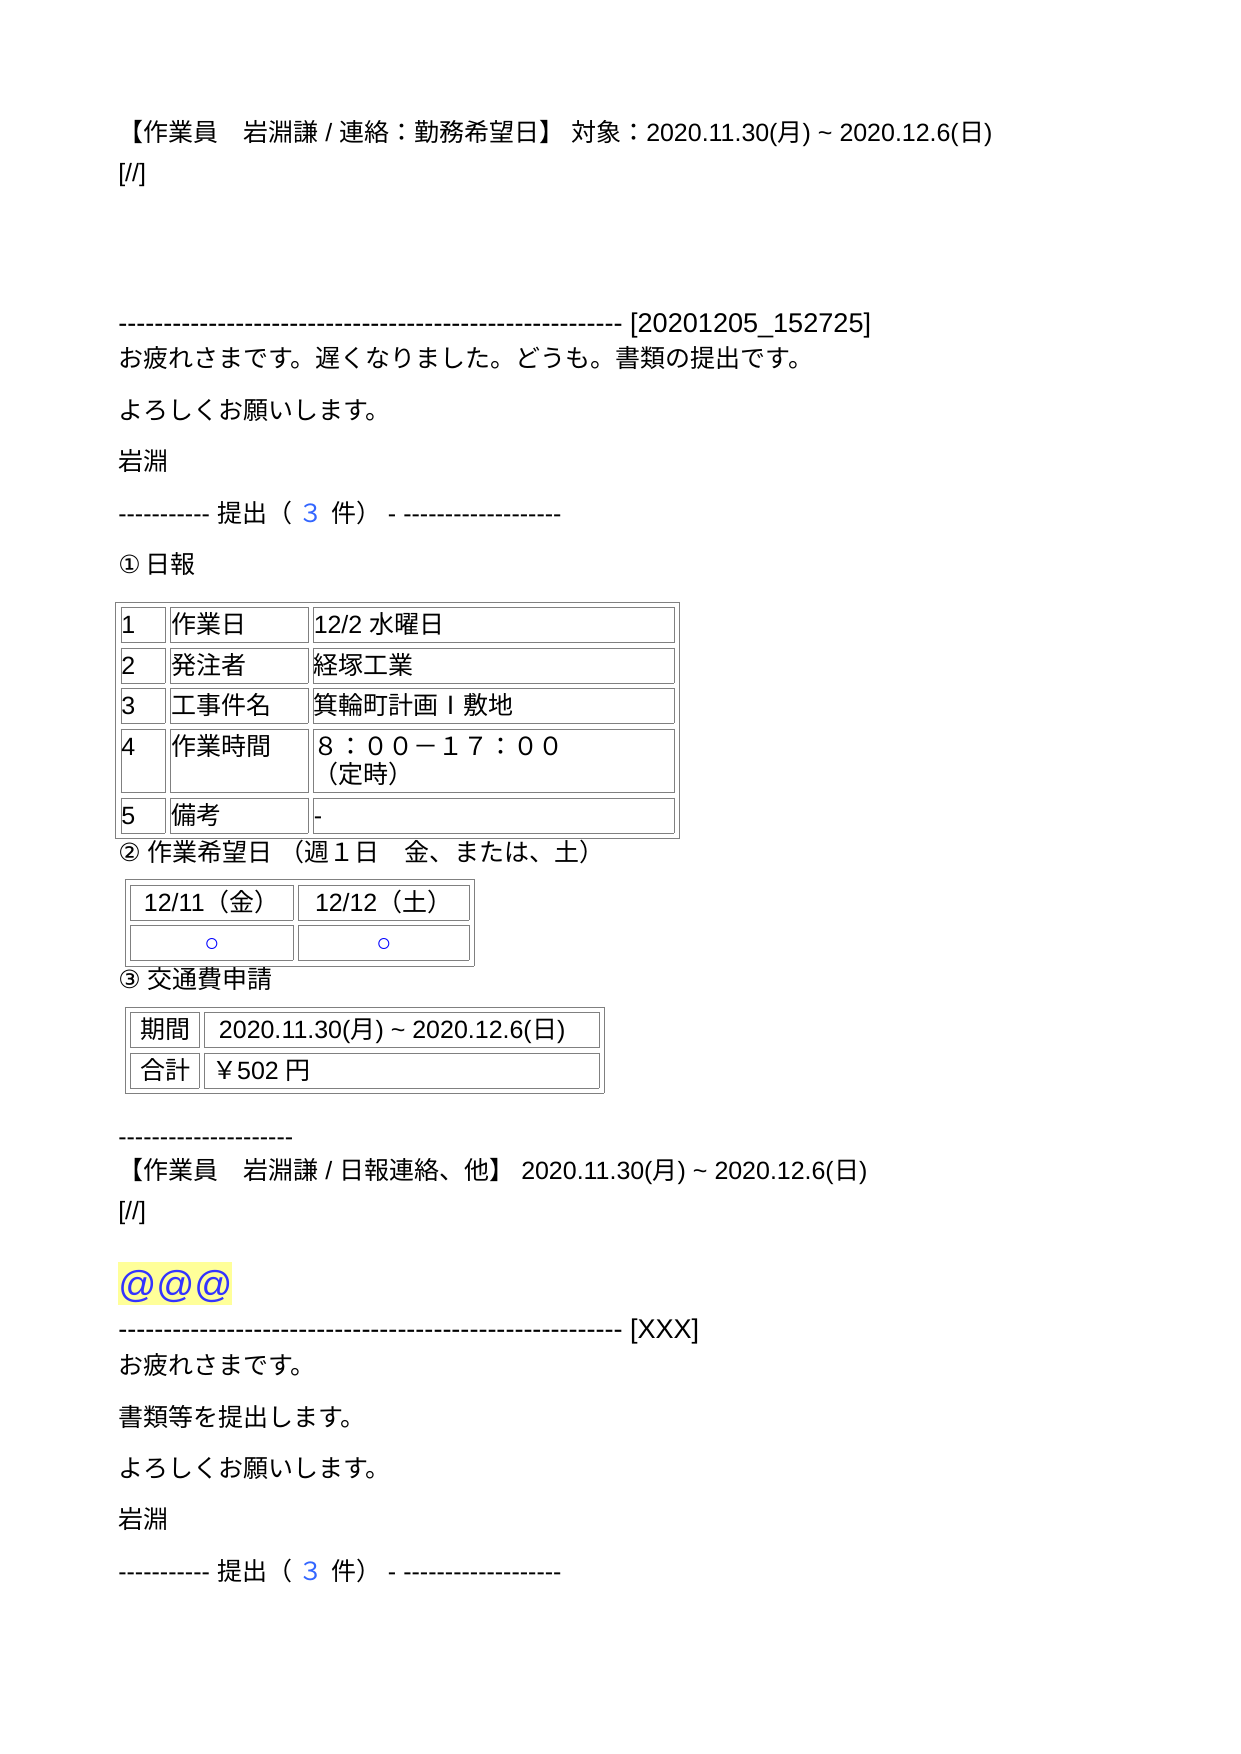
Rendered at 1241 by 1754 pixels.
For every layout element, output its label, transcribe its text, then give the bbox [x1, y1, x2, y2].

table_cell ○ [128, 920, 296, 960]
table_cell 備考 [168, 792, 310, 833]
table_cell 作業時間 [168, 723, 310, 792]
table_cell ￥502 円 [202, 1047, 602, 1088]
table_cell 合計 [128, 1047, 202, 1088]
text ③ 交通費申請 [118, 966, 1122, 994]
table_header 12/11（金） [128, 880, 296, 920]
text よろしくお願いします。 [118, 1454, 1122, 1483]
table_header 1 [118, 603, 168, 642]
table_cell 発注者 [168, 642, 310, 683]
text 書類等を提出します。 [118, 1402, 1122, 1431]
text 【作業員 岩淵謙 / 日報連絡、他】 2020.11.30(月) ~ 2020.12.6(日) [118, 1156, 1122, 1185]
table_cell 3 [118, 683, 168, 723]
table_header 12/2 水曜日 [310, 603, 677, 642]
table_cell 工事件名 [168, 683, 310, 723]
text 岩淵 [118, 447, 1122, 476]
text よろしくお願いします。 [118, 396, 1122, 425]
text お疲れさまです。遅くなりました。どうも。書類の提出です。 [118, 344, 1122, 373]
table_cell ○ [296, 920, 471, 960]
table_cell 経塚工業 [310, 642, 677, 683]
table_cell 5 [118, 792, 168, 833]
table_cell 4 [118, 723, 168, 792]
table_cell 箕輪町計画Ⅰ敷地 [310, 683, 677, 723]
text ② 作業希望日 （週１日 金、または、土） [118, 838, 1122, 867]
text お疲れさまです。 [118, 1351, 1122, 1380]
text 【作業員 岩淵謙 / 連絡：勤務希望日】 対象：2020.11.30(月) ~ 2020.12.6(日) [118, 118, 1122, 147]
table_cell - [314, 799, 674, 833]
table_header 作業日 [168, 603, 310, 642]
text [//] [118, 158, 1122, 186]
text ----------- 提出（ ３ 件） - ------------------- [118, 1557, 1122, 1586]
text -------------------------------------------------------- [20201205_152725] [118, 307, 1122, 338]
table_cell 2 [118, 642, 168, 683]
text --------------------- [118, 1122, 1122, 1151]
text -------------------------------------------------------- [XXX] [118, 1313, 1122, 1345]
table_header 期間 [128, 1008, 202, 1047]
table_header 12/12（土） [296, 880, 471, 920]
text [//] [118, 1196, 1122, 1224]
table_header 2020.11.30(月) ~ 2020.12.6(日) [202, 1008, 602, 1047]
table_cell ８：００－１７：００ （定時） [310, 723, 677, 792]
text ①日報 [118, 550, 1122, 579]
table_cell - [310, 792, 677, 833]
text @@@ [118, 1262, 1122, 1305]
text 岩淵 [118, 1505, 1122, 1534]
text ----------- 提出（ ３ 件） - ------------------- [118, 499, 1122, 528]
